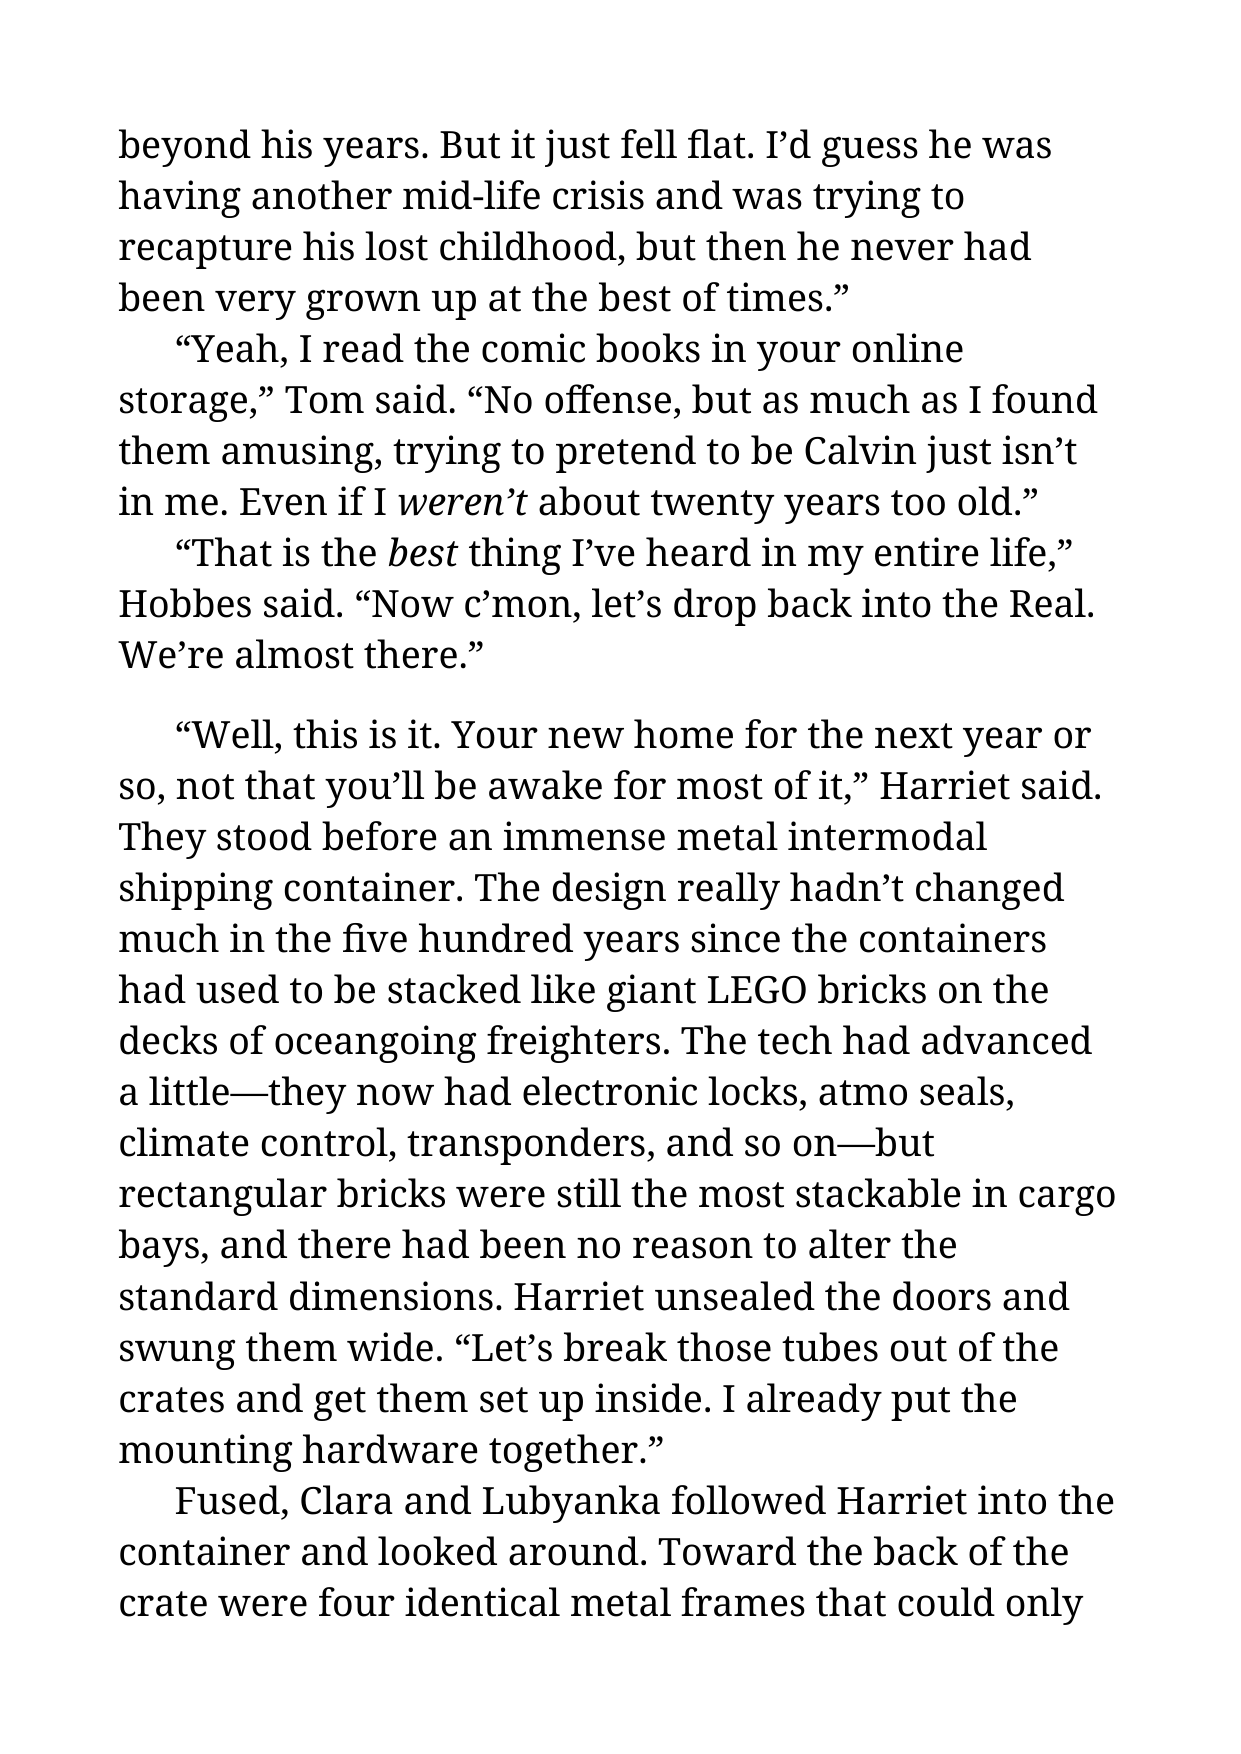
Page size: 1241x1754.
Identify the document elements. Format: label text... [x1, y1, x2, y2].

text “Yeah, I read the comic books in your online storage,” Tom said. “No offense, but as much as I found them amusing, trying to pretend to be Calvin just isn’t in me. Even if I weren’t about twenty years too old.” [118, 322, 1122, 526]
text “Well, this is it. Your new home for the next year or so, not that you’ll be awake for most of it,” Harriet said. They stood before an immense metal intermodal shipping container. The design really hadn’t changed much in the five hundred years since the containers had used to be stacked like giant LEGO bricks on the decks of oceangoing freighters. The tech had advanced a little—they now had electronic locks, atmo seals, climate control, transponders, and so on—but rectangular bricks were still the most stackable in cargo bays, and there had been no reason to alter the standard dimensions. Harriet unsealed the doors and swung them wide. “Let’s break those tubes out of the crates and get them set up inside. I already put the mounting hardware together.” [118, 708, 1122, 1474]
text beyond his years. But it just fell flat. I’d guess he was having another mid-life crisis and was trying to recapture his lost childhood, but then he never had been very grown up at the best of times.” [118, 118, 1122, 322]
text Fused, Clara and Lubyanka followed Harriet into the container and looked around. Toward the back of the crate were four identical metal frames that could only [118, 1474, 1122, 1627]
text “That is the best thing I’ve heard in my entire life,” Hobbes said. “Now c’mon, let’s drop back into the Real. We’re almost there.” [118, 526, 1122, 679]
